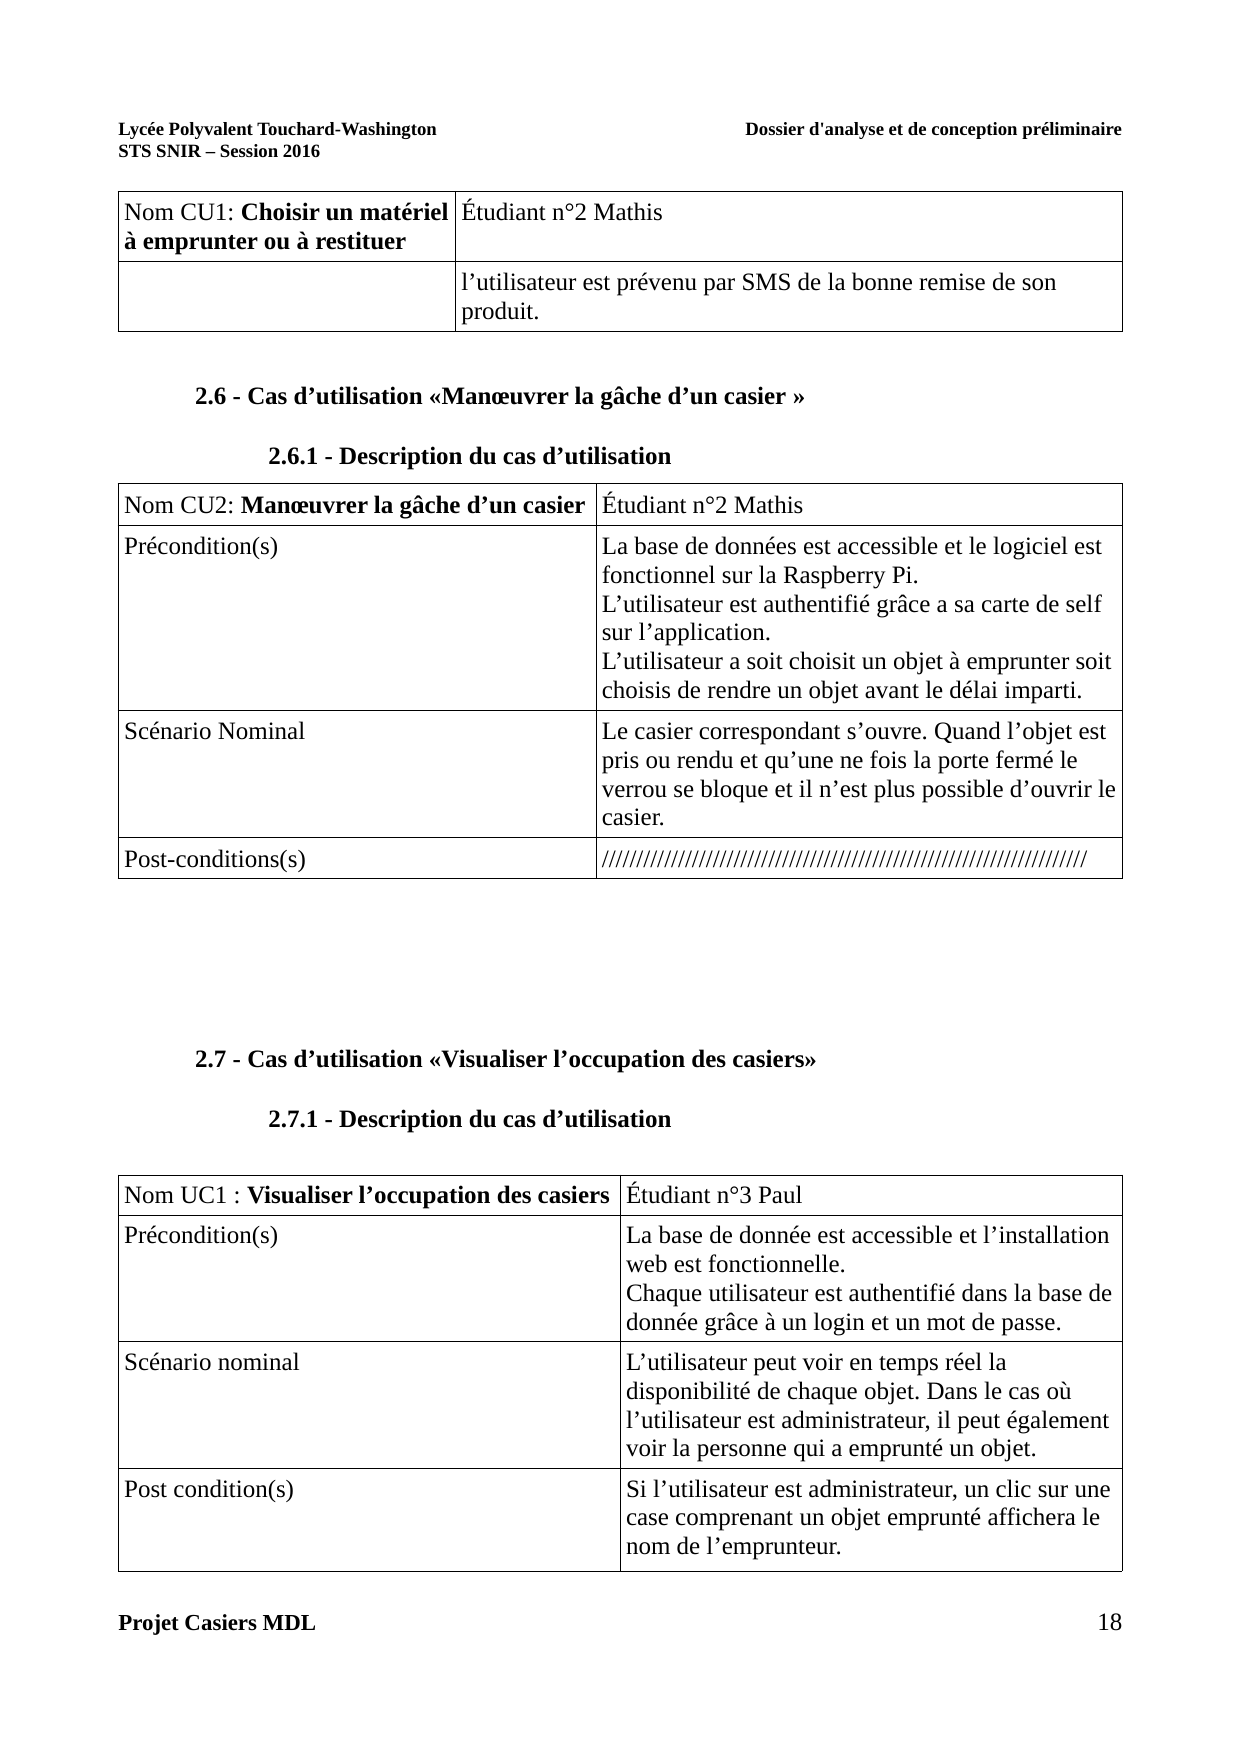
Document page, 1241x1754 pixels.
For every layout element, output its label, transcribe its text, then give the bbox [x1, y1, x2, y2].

table_cell Post condition(s) [119, 1469, 620, 1571]
table_cell Le casier correspondant s’ouvre. Quand l’objet est pris ou rendu et qu’une ne fois la porte fermé le verrou se bloque et il n’est plus possible d’ouvrir le casier. [597, 711, 1122, 837]
table_cell L’utilisateur peut voir en temps réel la disponibilité de chaque objet. Dans le cas où l’utilisateur est administrateur, il peut également voir la personne qui a emprunté un objet. [621, 1342, 1122, 1468]
table_cell La base de données est accessible et le logiciel est fonctionnel sur la Raspberry Pi. L’utilisateur est authentifié grâce a sa carte de self sur l’application. L’utilisateur a soit choisit un objet à emprunter soit choisis de rendre un objet avant le délai imparti. [597, 526, 1122, 709]
table_cell Si l’utilisateur est administrateur, un clic sur une case comprenant un objet emprunté affichera le nom de l’emprunteur. [621, 1469, 1122, 1571]
table_cell ////////////////////////////////////////////////////////////////////// [597, 838, 1122, 878]
table_cell [119, 262, 455, 331]
table_header Étudiant n°2 Mathis [456, 192, 1122, 261]
table_header Étudiant n°3 Paul [621, 1176, 1122, 1215]
subtitle 2.6 - Cas d’utilisation «Manœuvrer la gâche d’un casier » [195, 381, 1122, 410]
table_header Nom UC1 : Visualiser l’occupation des casiers [119, 1176, 620, 1215]
subtitle 2.7 - Cas d’utilisation «Visualiser l’occupation des casiers» [195, 1044, 1122, 1073]
table_header Étudiant n°2 Mathis [597, 484, 1122, 524]
table_cell Scénario nominal [119, 1342, 620, 1468]
table_cell l’utilisateur est prévenu par SMS de la bonne remise de son produit. [456, 262, 1122, 331]
table_cell Précondition(s) [119, 526, 596, 709]
subtitle 2.6.1 - Description du cas d’utilisation [118, 437, 1122, 471]
table_header Nom CU2: Manœuvrer la gâche d’un casier [119, 484, 596, 524]
table_cell Précondition(s) [119, 1216, 620, 1341]
table_cell Post-conditions(s) [119, 838, 596, 878]
subtitle 2.7.1 - Description du cas d’utilisation [118, 1100, 1122, 1133]
table_header Nom CU1: Choisir un matériel à emprunter ou à restituer [119, 192, 455, 261]
table_cell La base de donnée est accessible et l’installation web est fonctionnelle. Chaque utilisateur est authentifié dans la base de donnée grâce à un login et un mot de passe. [621, 1216, 1122, 1341]
table_cell Scénario Nominal [119, 711, 596, 837]
